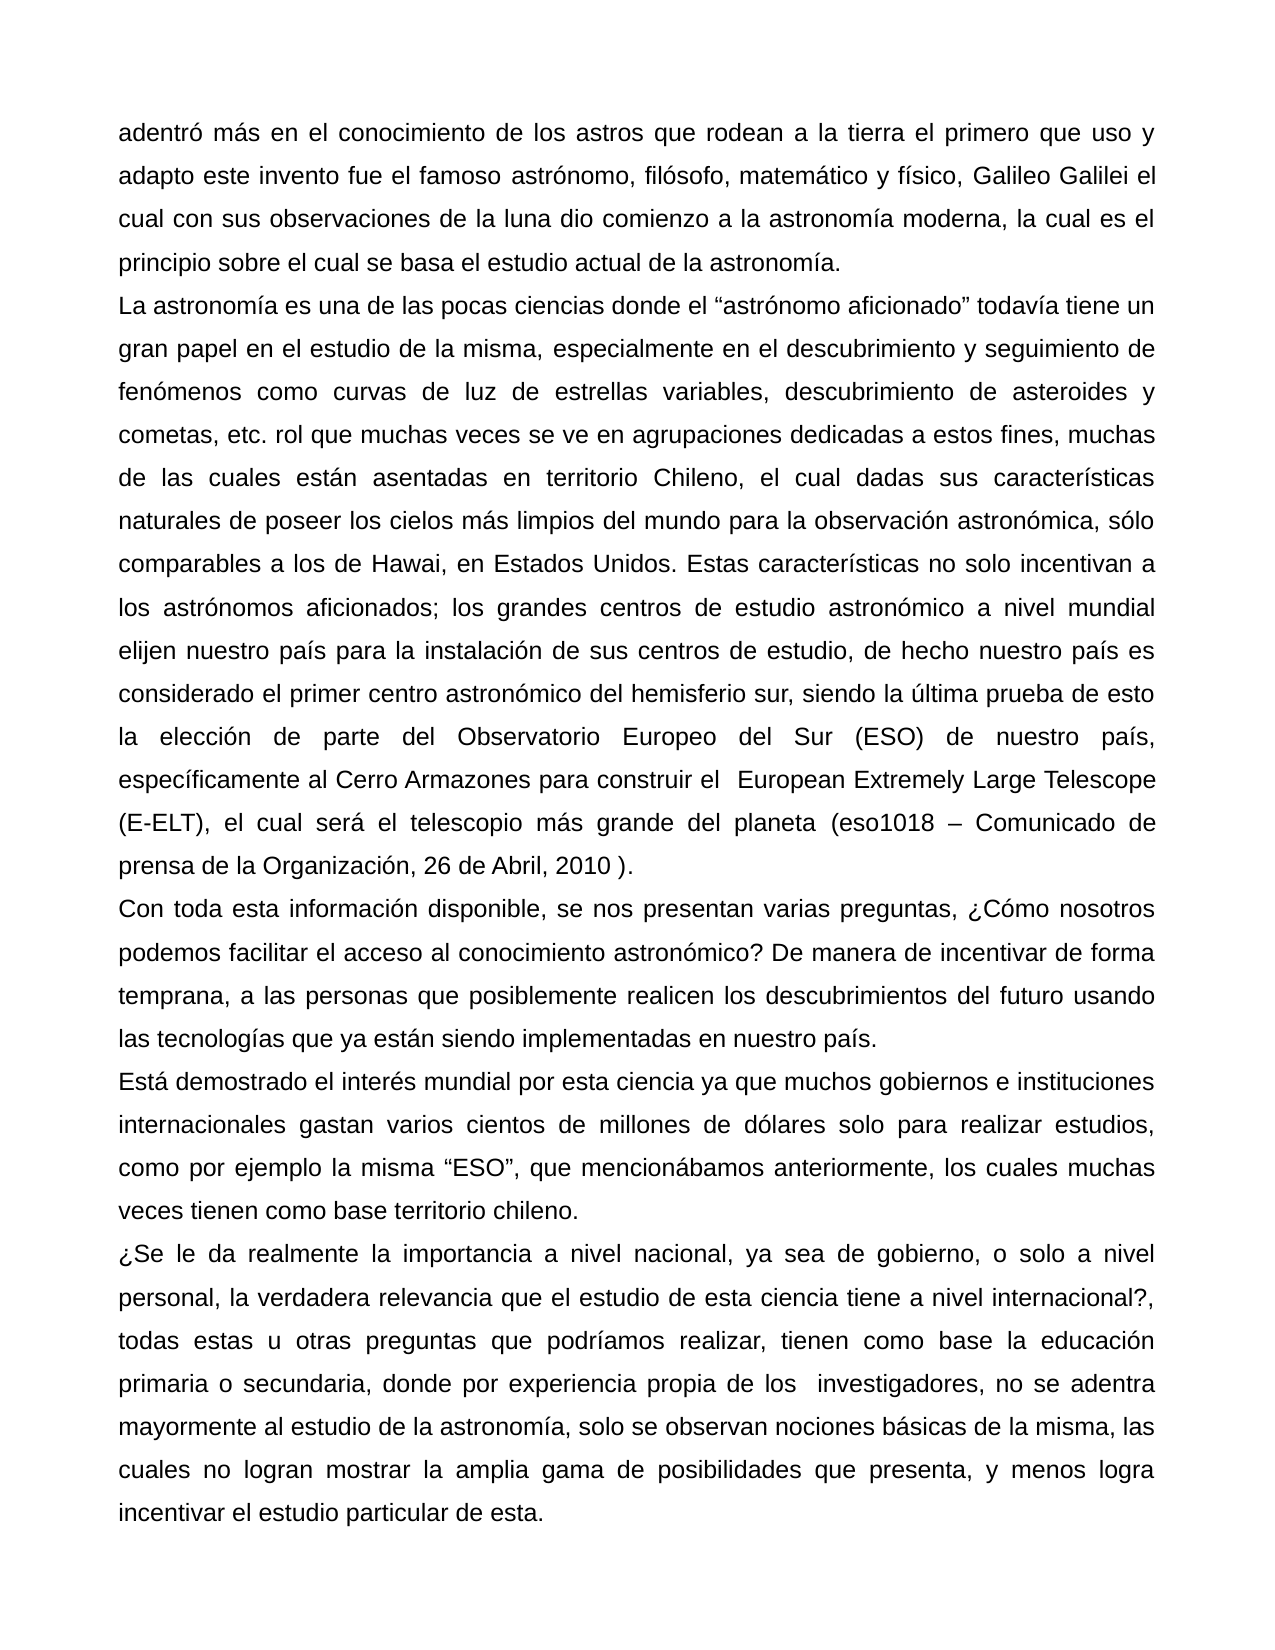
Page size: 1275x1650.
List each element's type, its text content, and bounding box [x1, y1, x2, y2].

text La astronomía es una de las pocas ciencias donde el “astrónomo aficionado” todavía tiene un gran papel en el estudio de la misma, especialmente en el descubrimiento y seguimiento de fenómenos como curvas de luz de estrellas variables, descubrimiento de asteroides y cometas, etc. rol que muchas veces se ve en agrupaciones dedicadas a estos fines, muchas de las cuales están asentadas en territorio Chileno, el cual dadas sus características naturales de poseer los cielos más limpios del mundo para la observación astronómica, sólo comparables a los de Hawai, en Estados Unidos. Estas características no solo incentivan a los astrónomos aficionados; los grandes centros de estudio astronómico a nivel mundial elijen nuestro país para la instalación de sus centros de estudio, de hecho nuestro país es considerado el primer centro astronómico del hemisferio sur, siendo la última prueba de esto la elección de parte del Observatorio Europeo del Sur (ESO) de nuestro país, específicamente al Cerro Armazones para construir el European Extremely Large Telescope (E-ELT), el cual será el telescopio más grande del planeta (eso1018 – Comunicado de prensa de la Organización, 26 de Abril, 2010 ). [118, 291, 1157, 880]
text adentró más en el conocimiento de los astros que rodean a la tierra el primero que uso y adapto este invento fue el famoso astrónomo, filósofo, matemático y físico, Galileo Galilei el cual con sus observaciones de la luna dio comienzo a la astronomía moderna, la cual es el principio sobre el cual se basa el estudio actual de la astronomía. [118, 118, 1157, 276]
text Está demostrado el interés mundial por esta ciencia ya que muchos gobiernos e instituciones internacionales gastan varios cientos de millones de dólares solo para realizar estudios, como por ejemplo la misma “ESO”, que mencionábamos anteriormente, los cuales muchas veces tienen como base territorio chileno. [118, 1067, 1157, 1225]
text Con toda esta información disponible, se nos presentan varias preguntas, ¿Cómo nosotros podemos facilitar el acceso al conocimiento astronómico? De manera de incentivar de forma temprana, a las personas que posiblemente realicen los descubrimientos del futuro usando las tecnologías que ya están siendo implementadas en nuestro país. [118, 894, 1157, 1052]
text ¿Se le da realmente la importancia a nivel nacional, ya sea de gobierno, o solo a nivel personal, la verdadera relevancia que el estudio de esta ciencia tiene a nivel internacional?, todas estas u otras preguntas que podríamos realizar, tienen como base la educación primaria o secundaria, donde por experiencia propia de los investigadores, no se adentra mayormente al estudio de la astronomía, solo se observan nociones básicas de la misma, las cuales no logran mostrar la amplia gama de posibilidades que presenta, y menos logra incentivar el estudio particular de esta. [118, 1239, 1157, 1527]
